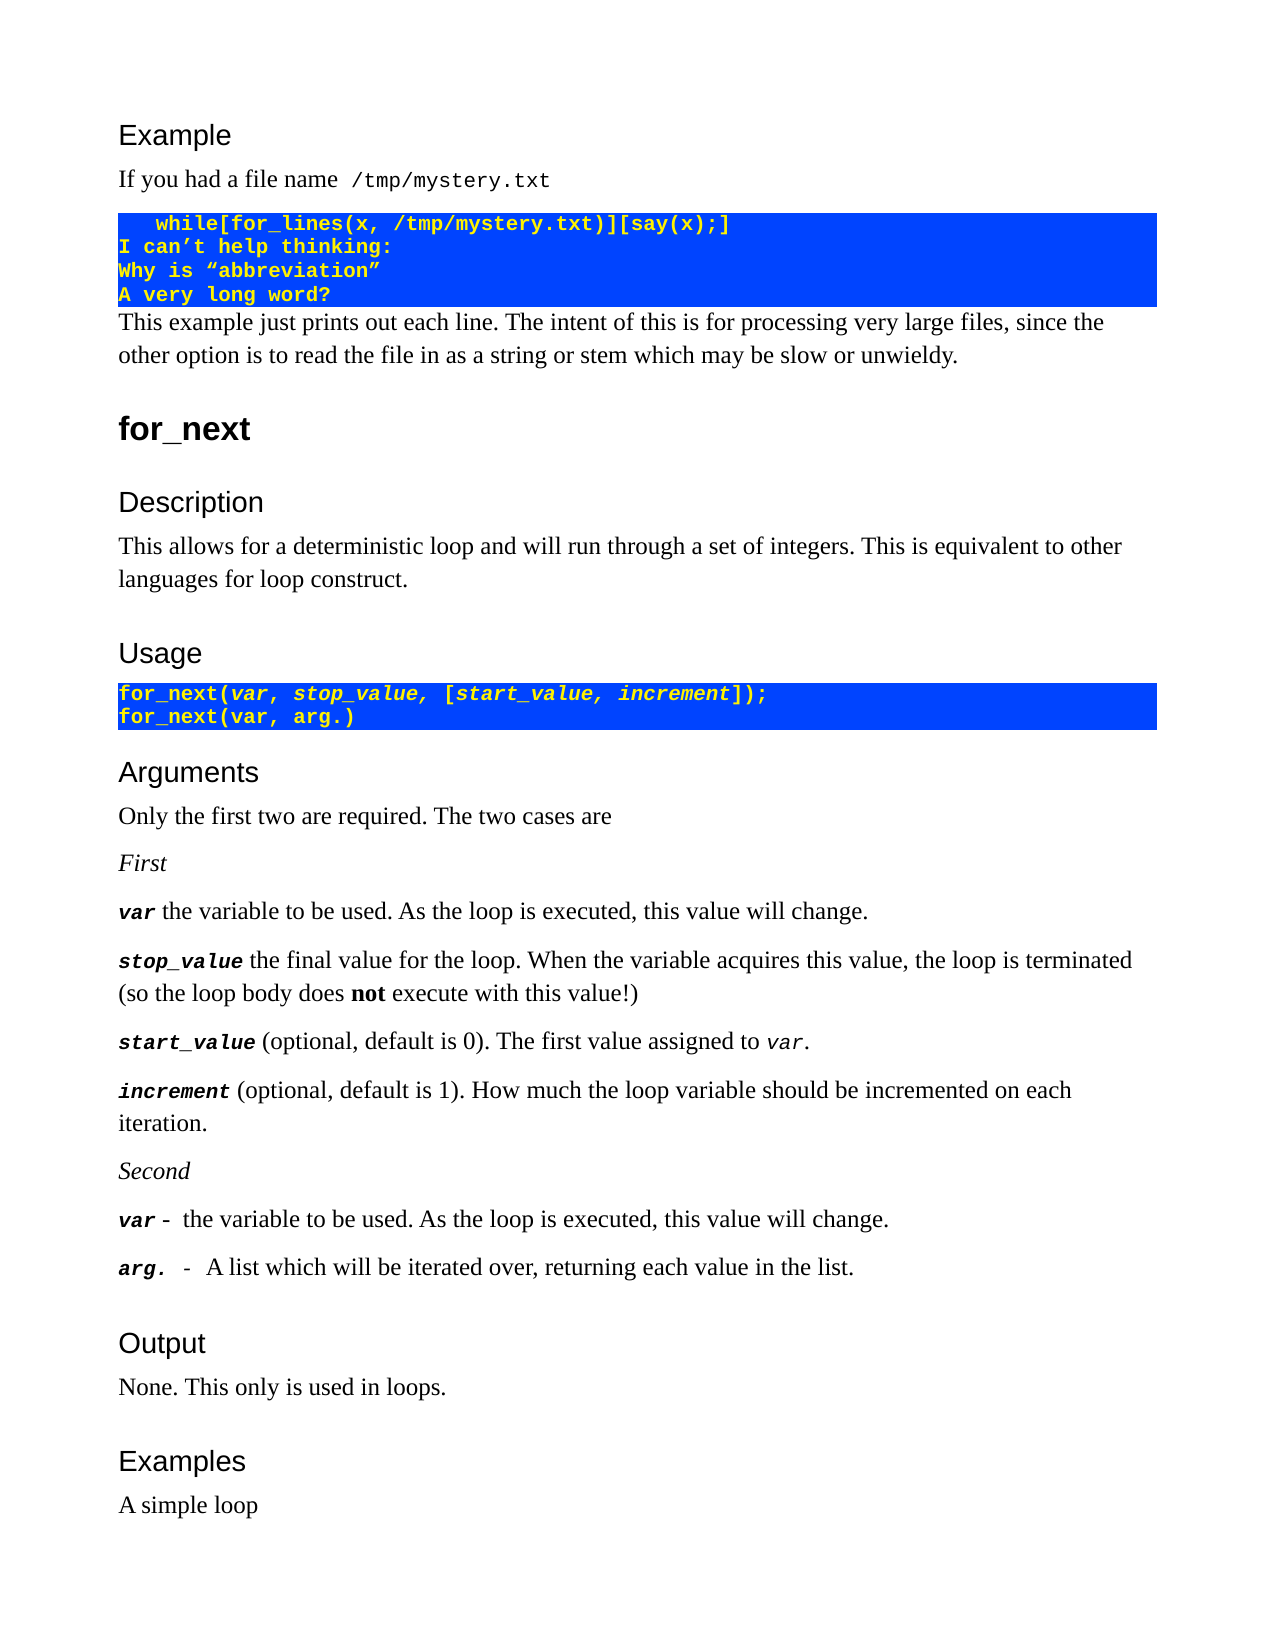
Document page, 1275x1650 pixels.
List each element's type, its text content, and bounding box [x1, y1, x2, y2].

text var - the variable to be used. As the loop is executed, this value will change. [118, 1204, 1157, 1233]
text A simple loop [118, 1491, 1157, 1519]
text Second [118, 1156, 1157, 1185]
text Only the first two are required. The two cases are [118, 801, 1157, 830]
text First [118, 848, 1157, 877]
text If you had a file name /tmp/mystery.txt [118, 164, 1157, 194]
text A very long word? [118, 284, 1157, 307]
text I can’t help thinking: [118, 236, 1157, 260]
subtitle Usage [118, 637, 1157, 670]
text while[for_lines(x, /tmp/mystery.txt)][say(x);] [118, 213, 1157, 236]
text None. This only is used in loops. [118, 1372, 1157, 1401]
text arg. - A list which will be iterated over, returning each value in the list. [118, 1252, 1157, 1282]
subtitle Arguments [118, 755, 1157, 788]
subtitle Output [118, 1326, 1157, 1359]
subtitle Description [118, 485, 1157, 518]
subtitle Example [118, 118, 1157, 152]
text increment (optional, default is 1). How much the loop variable should be incremented on each iteration. [118, 1075, 1157, 1137]
text start_value (optional, default is 0). The first value assigned to var. [118, 1026, 1157, 1056]
text This allows for a deterministic loop and will run through a set of integers. This is equivalent to other languages for loop construct. [118, 531, 1157, 593]
text Why is “abbreviation” [118, 260, 1157, 284]
subtitle Examples [118, 1444, 1157, 1478]
text This example just prints out each line. The intent of this is for processing very large files, since the other option is to read the file in as a string or stem which may be slow or unwieldy. [118, 307, 1157, 369]
text var the variable to be used. As the loop is executed, this value will change. [118, 896, 1157, 926]
text for_next(var, arg.) [118, 706, 1157, 730]
text for_next(var, stop_value, [start_value, increment]); [118, 683, 1157, 706]
subtitle for_next [118, 409, 1157, 447]
text stop_value the final value for the loop. When the variable acquires this value, the loop is terminated (so the loop body does not execute with this value!) [118, 945, 1157, 1007]
